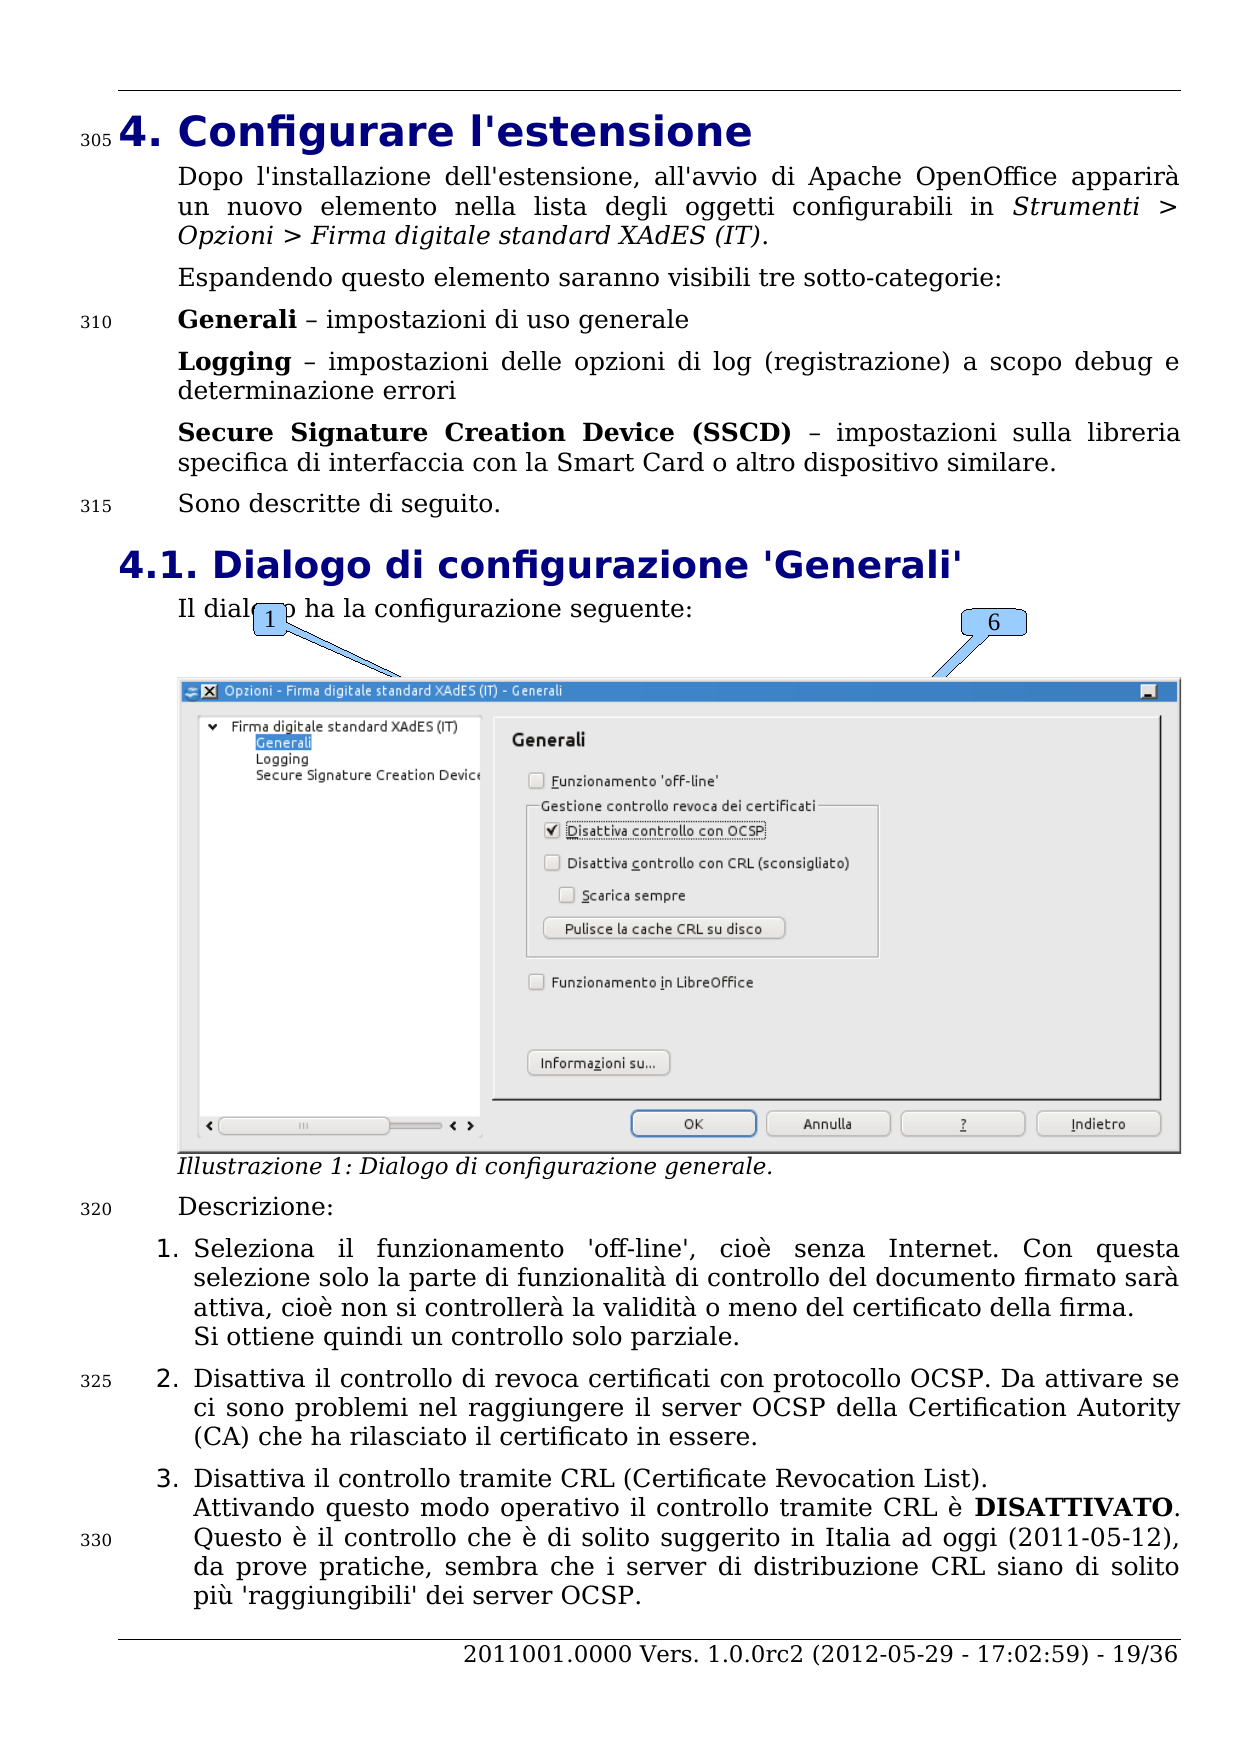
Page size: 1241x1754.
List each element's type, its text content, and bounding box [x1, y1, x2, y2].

text Sono descritte di seguito. [177, 489, 1181, 519]
text Il dialogo ha la configurazione seguente: [177, 594, 1181, 623]
text Dopo l'installazione dell'estensione, all'avvio di Apache OpenOffice apparirà un nuovo elemento nella lista degli oggetti configurabili in Strumenti > Opzioni > Firma digitale standard XAdES (IT). [177, 163, 1181, 250]
text Espandendo questo elemento saranno visibili tre sotto-categorie: [177, 263, 1181, 292]
text Descrizione: [177, 1192, 1181, 1222]
subtitle Configurare l'estensione [118, 107, 1181, 156]
list Disattiva il controllo tramite CRL (Certificate Revocation List). Attivando questo modo operativo il controllo tramite CRL è DISATTIVATO. Questo è il controllo che è di solito suggerito in Italia ad oggi (2011-05-12), da prove pratiche, sembra che i server di distribuzione CRL siano di solito più 'raggiungibili' dei server OCSP. [156, 1464, 1181, 1611]
text Illustrazione 1: Dialogo di configurazione generale. [177, 1154, 1181, 1180]
list Disattiva il controllo di revoca certificati con protocollo OCSP. Da attivare se ci sono problemi nel raggiungere il server OCSP della Certification Autority (CA) che ha rilasciato il certificato in essere. [156, 1364, 1181, 1452]
text Generali – impostazioni di uso generale [177, 305, 1181, 334]
subtitle Dialogo di configurazione 'Generali' [118, 544, 1181, 587]
picture [177, 677, 1182, 1154]
text Secure Signature Creation Device (SSCD) – impostazioni sulla libreria specifica di interfaccia con la Smart Card o altro dispositivo similare. [177, 418, 1181, 477]
list Seleziona il funzionamento 'off-line', cioè senza Internet. Con questa selezione solo la parte di funzionalità di controllo del documento firmato sarà attiva, cioè non si controllerà la validità o meno del certificato della firma. Si ottiene quindi un controllo solo parziale. [156, 1234, 1181, 1351]
text Logging – impostazioni delle opzioni di log (registrazione) a scopo debug e determinazione errori [177, 347, 1181, 406]
